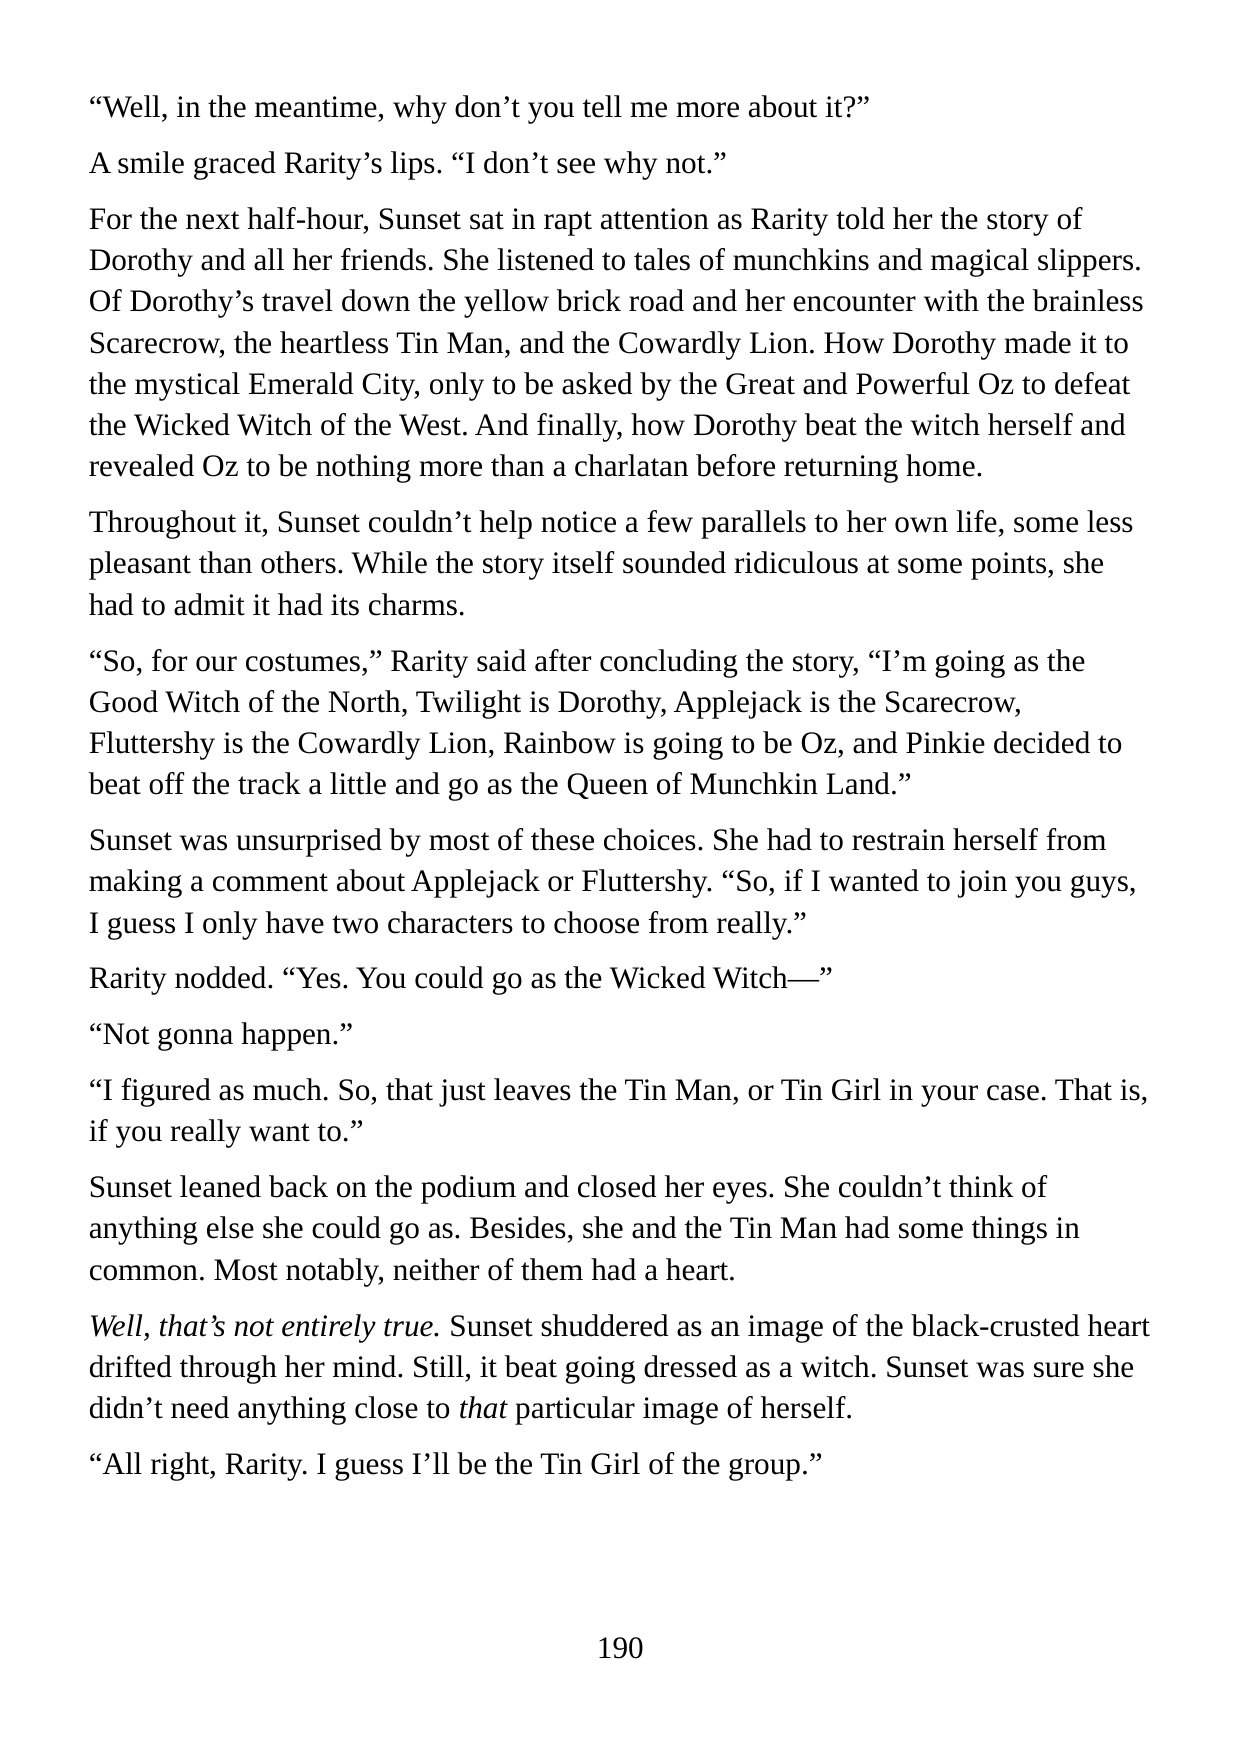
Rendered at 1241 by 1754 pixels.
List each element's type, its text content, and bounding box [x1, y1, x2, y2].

text “Well, in the meantime, why don’t you tell me more about it?” [88, 88, 1152, 124]
text “So, for our costumes,” Rarity said after concluding the story, “I’m going as the Good Witch of the North, Twilight is Dorothy, Applejack is the Scarecrow, Fluttershy is the Cowardly Lion, Rainbow is going to be Oz, and Pinkie decided to beat off the track a little and go as the Queen of Munchkin Land.” [88, 642, 1152, 802]
text “Not gonna happen.” [88, 1016, 1152, 1052]
text A smile graced Rarity’s lips. “I don’t see why not.” [88, 144, 1152, 180]
text “All right, Rarity. I guess I’ll be the Tin Girl of the group.” [88, 1445, 1152, 1481]
text “I figured as much. So, that just leaves the Tin Man, or Tin Girl in your case. That is, if you really want to.” [88, 1071, 1152, 1149]
text Throughout it, Sunset couldn’t help notice a few parallels to her own life, some less pleasant than others. While the story itself sounded ridiculous at some points, she had to admit it had its charms. [88, 503, 1152, 622]
text Rarity nodded. “Yes. You could go as the Wicked Witch—” [88, 960, 1152, 996]
text Well, that’s not entirely true. Sunset shuddered as an image of the black-crusted heart drifted through her mind. Still, it beat going dressed as a witch. Sunset was sure she didn’t need anything close to that particular image of herself. [88, 1307, 1152, 1425]
text Sunset leaned back on the podium and closed her eyes. She couldn’t think of anything else she could go as. Besides, she and the Tin Man had some things in common. Most notably, neither of them had a heart. [88, 1168, 1152, 1287]
text For the next half-hour, Sunset sat in rapt attention as Rarity told her the story of Dorothy and all her friends. She listened to tales of munchkins and magical slippers. Of Dorothy’s travel down the yellow brick road and her encounter with the brainless Scarecrow, the heartless Tin Man, and the Cowardly Lion. How Dorothy made it to the mystical Emerald City, only to be asked by the Great and Powerful Oz to defeat the Wicked Witch of the West. And finally, how Dorothy beat the witch herself and revealed Oz to be nothing more than a charlatan before returning home. [88, 200, 1152, 484]
text Sunset was unsurprised by most of these choices. She had to restrain herself from making a comment about Applejack or Fluttershy. “So, if I wanted to join you guys, I guess I only have two characters to choose from really.” [88, 821, 1152, 940]
